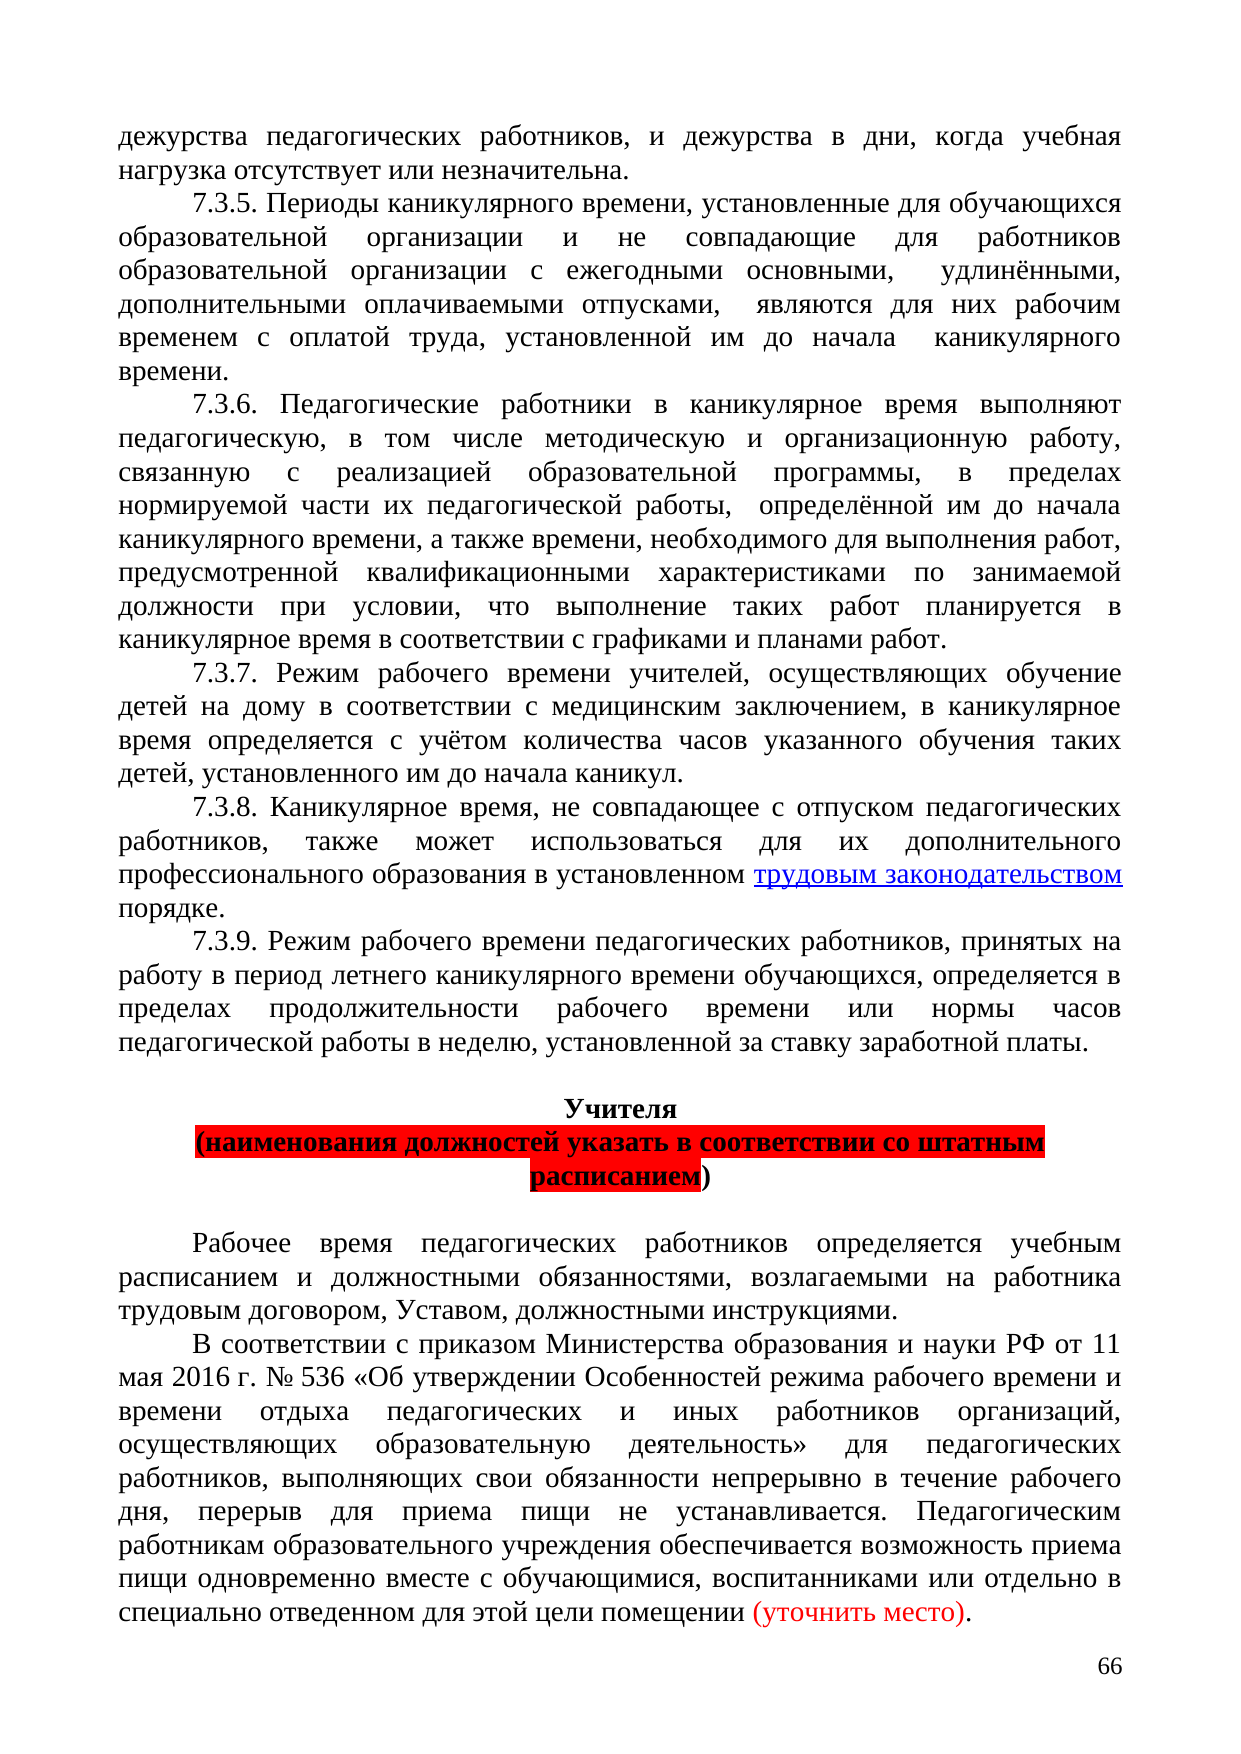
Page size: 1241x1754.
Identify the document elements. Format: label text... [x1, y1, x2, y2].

text 7.3.7. Режим рабочего времени учителей, осуществляющих обучение детей на дому в соответствии с медицинским заключением, в каникулярное время определяется с учётом количества часов указанного обучения таких детей, установленного им до начала каникул. [118, 655, 1122, 789]
text 7.3.6. Педагогические работники в каникулярное время выполняют педагогическую, в том числе методическую и организационную работу, связанную с реализацией образовательной программы, в пределах нормируемой части их педагогической работы, определённой им до начала каникулярного времени, а также времени, необходимого для выполнения работ, предусмотренной квалификационными характеристиками по занимаемой должности при условии, что выполнение таких работ планируется в каникулярное время в соответствии с графиками и планами работ. [118, 387, 1122, 655]
text 7.3.5. Периоды каникулярного времени, установленные для обучающихся образовательной организации и не совпадающие для работников образовательной организации с ежегодными основными, удлинёнными, дополнительными оплачиваемыми отпусками, являются для них рабочим временем с оплатой труда, установленной им до начала каникулярного времени. [118, 185, 1122, 387]
text дежурства педагогических работников, и дежурства в дни, когда учебная нагрузка отсутствует или незначительна. [118, 118, 1122, 185]
text 7.3.8. Каникулярное время, не совпадающее с отпуском педагогических работников, также может использоваться для их дополнительного профессионального образования в установленном трудовым законодательством порядке. [118, 789, 1122, 923]
text 7.3.9. Режим рабочего времени педагогических работников, принятых на работу в период летнего каникулярного времени обучающихся, определяется в пределах продолжительности рабочего времени или нормы часов педагогической работы в неделю, установленной за ставку заработной платы. [118, 923, 1122, 1057]
text В соответствии с приказом Министерства образования и науки РФ от 11 мая 2016 г. № 536 «Об утверждении Особенностей режима рабочего времени и времени отдыха педагогических и иных работников организаций, осуществляющих образовательную деятельность» для педагогических работников, выполняющих свои обязанности непрерывно в течение рабочего дня, перерыв для приема пищи не устанавливается. Педагогическим работникам образовательного учреждения обеспечивается возможность приема пищи одновременно вместе с обучающимися, воспитанниками или отдельно в специально отведенном для этой цели помещении (уточнить место). [118, 1326, 1122, 1628]
text Учителя [118, 1091, 1122, 1124]
text (наименования должностей указать в соответствии со штатным расписанием) [118, 1124, 1122, 1192]
text Рабочее время педагогических работников определяется учебным расписанием и должностными обязанностями, возлагаемыми на работника трудовым договором, Уставом, должностными инструкциями. [118, 1225, 1122, 1326]
